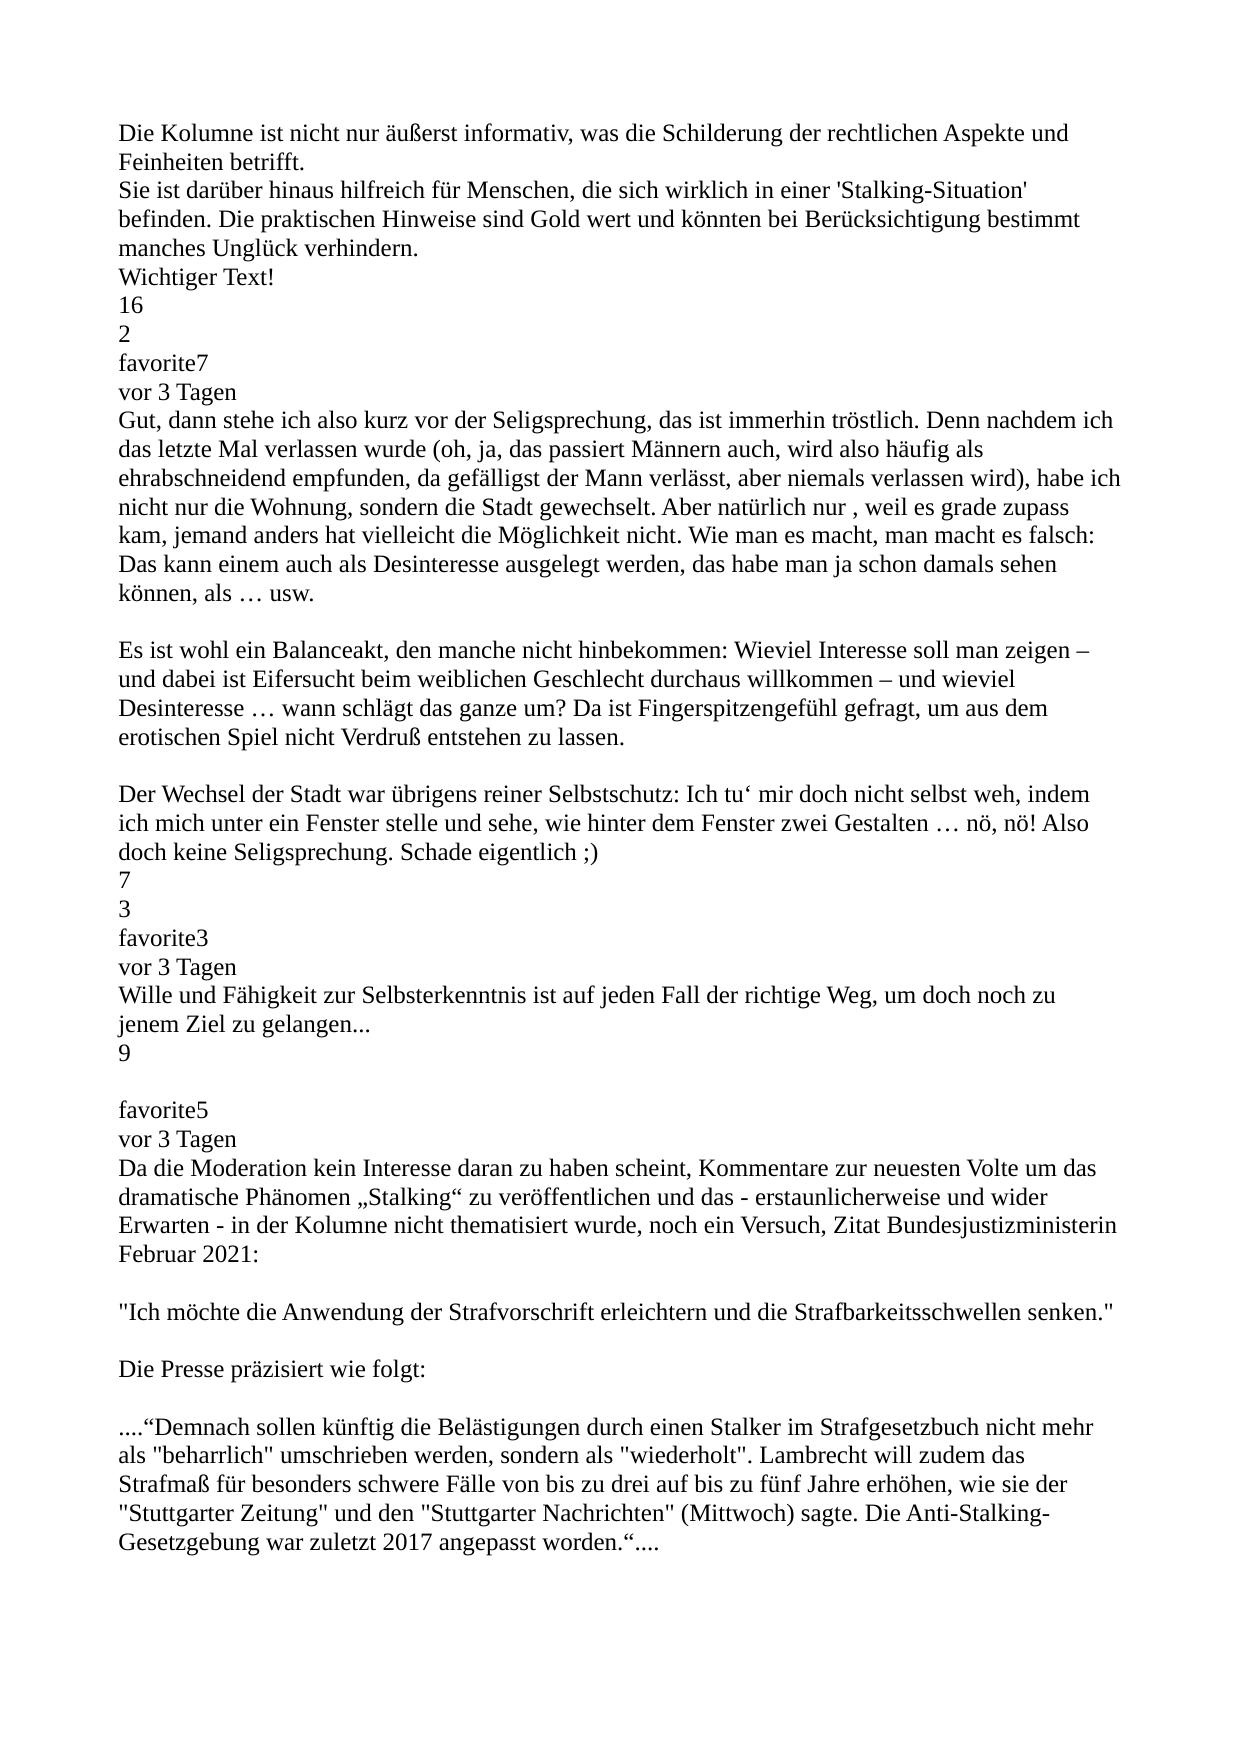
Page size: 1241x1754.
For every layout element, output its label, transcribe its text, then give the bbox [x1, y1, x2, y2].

text Es ist wohl ein Balanceakt, den manche nicht hinbekommen: Wieviel Interesse soll man zeigen – und dabei ist Eifersucht beim weiblichen Geschlecht durchaus willkommen – und wieviel Desinteresse … wann schlägt das ganze um? Da ist Fingerspitzengefühl gefragt, um aus dem erotischen Spiel nicht Verdruß entstehen zu lassen. [118, 636, 1122, 751]
text 7 [118, 866, 1122, 894]
text favorite3 [118, 923, 1122, 952]
text 9 [118, 1038, 1122, 1067]
text favorite7 [118, 348, 1122, 377]
text favorite5 [118, 1096, 1122, 1124]
text 16 [118, 291, 1122, 319]
text Wille und Fähigkeit zur Selbsterkenntnis ist auf jeden Fall der richtige Weg, um doch noch zu jenem Ziel zu gelangen... [118, 981, 1122, 1038]
text 2 [118, 319, 1122, 348]
text "Ich möchte die Anwendung der Strafvorschrift erleichtern und die Strafbarkeitsschwellen senken." [118, 1297, 1122, 1326]
text Gut, dann stehe ich also kurz vor der Seligsprechung, das ist immerhin tröstlich. Denn nachdem ich das letzte Mal verlassen wurde (oh, ja, das passiert Männern auch, wird also häufig als ehrabschneidend empfunden, da gefälligst der Mann verlässt, aber niemals verlassen wird), habe ich nicht nur die Wohnung, sondern die Stadt gewechselt. Aber natürlich nur , weil es grade zupass kam, jemand anders hat vielleicht die Möglichkeit nicht. Wie man es macht, man macht es falsch: Das kann einem auch als Desinteresse ausgelegt werden, das habe man ja schon damals sehen können, als … usw. [118, 406, 1122, 607]
text Der Wechsel der Stadt war übrigens reiner Selbstschutz: Ich tu‘ mir doch nicht selbst weh, indem ich mich unter ein Fenster stelle und sehe, wie hinter dem Fenster zwei Gestalten … nö, nö! Also doch keine Seligsprechung. Schade eigentlich ;) [118, 779, 1122, 866]
text vor 3 Tagen [118, 377, 1122, 406]
text 3 [118, 894, 1122, 923]
text Die Kolumne ist nicht nur äußerst informativ, was die Schilderung der rechtlichen Aspekte und Feinheiten betrifft. [118, 118, 1122, 176]
text Die Presse präzisiert wie folgt: [118, 1354, 1122, 1383]
text vor 3 Tagen [118, 952, 1122, 981]
text vor 3 Tagen [118, 1124, 1122, 1153]
text Wichtiger Text! [118, 262, 1122, 291]
text ....“Demnach sollen künftig die Belästigungen durch einen Stalker im Strafgesetzbuch nicht mehr als "beharrlich" umschrieben werden, sondern als "wiederholt". Lambrecht will zudem das Strafmaß für besonders schwere Fälle von bis zu drei auf bis zu fünf Jahre erhöhen, wie sie der "Stuttgarter Zeitung" und den "Stuttgarter Nachrichten" (Mittwoch) sagte. Die Anti-Stalking-Gesetzgebung war zuletzt 2017 angepasst worden.“.... [118, 1412, 1122, 1556]
text Sie ist darüber hinaus hilfreich für Menschen, die sich wirklich in einer 'Stalking-Situation' befinden. Die praktischen Hinweise sind Gold wert und könnten bei Berücksichtigung bestimmt manches Unglück verhindern. [118, 176, 1122, 262]
text Da die Moderation kein Interesse daran zu haben scheint, Kommentare zur neuesten Volte um das dramatische Phänomen „Stalking“ zu veröffentlichen und das - erstaunlicherweise und wider Erwarten - in der Kolumne nicht thematisiert wurde, noch ein Versuch, Zitat Bundesjustizministerin Februar 2021: [118, 1153, 1122, 1268]
